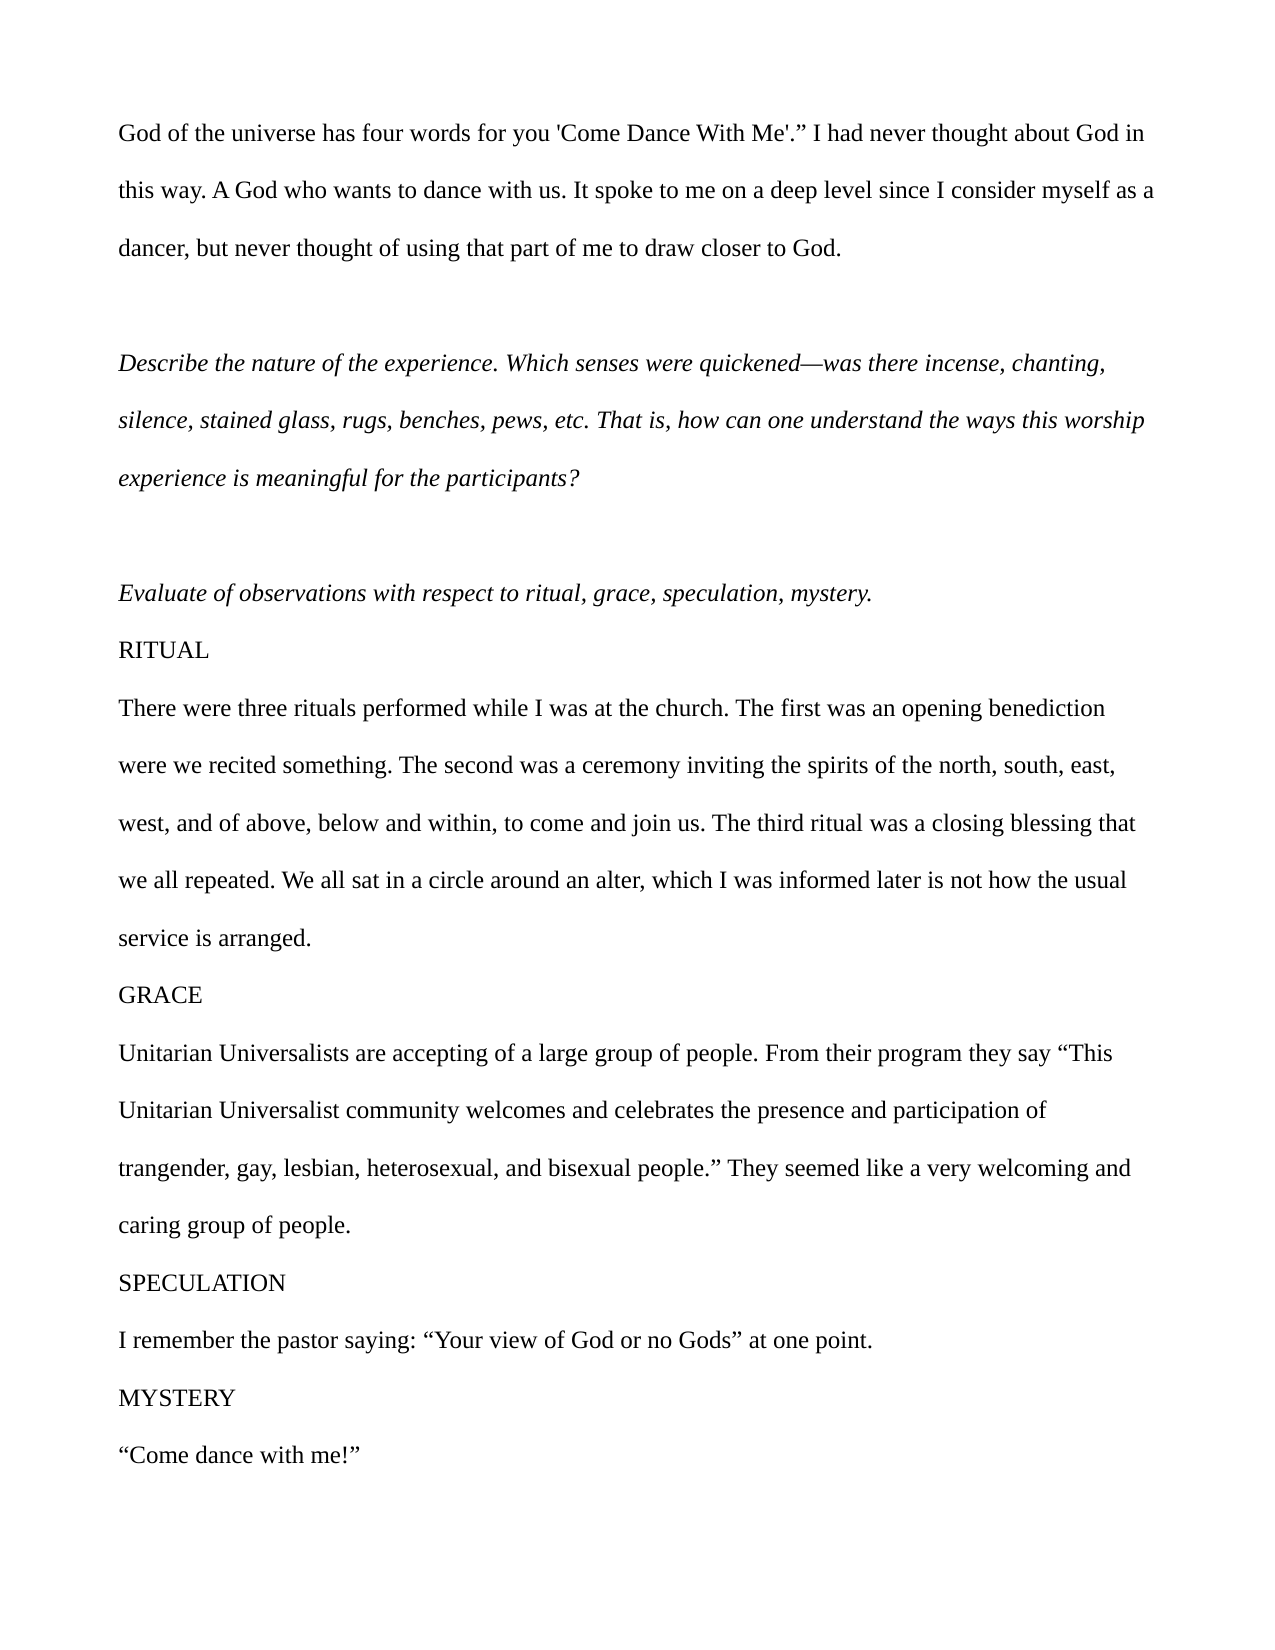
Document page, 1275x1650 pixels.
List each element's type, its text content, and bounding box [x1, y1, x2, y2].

text GRACE [118, 981, 1157, 1009]
text Describe the nature of the experience. Which senses were quickened—was there incense, chanting, silence, stained glass, rugs, benches, pews, etc. That is, how can one understand the ways this worship experience is meaningful for the participants? [118, 348, 1157, 492]
text There were three rituals performed while I was at the church. The first was an opening benediction were we recited something. The second was a ceremony inviting the spirits of the north, south, east, west, and of above, below and within, to come and join us. The third ritual was a closing blessing that we all repeated. We all sat in a circle around an alter, which I was informed later is not how the usual service is arranged. [118, 693, 1157, 952]
text MYSTERY [118, 1383, 1157, 1412]
text “Come dance with me!” [118, 1441, 1157, 1469]
text I remember the pastor saying: “Your view of God or no Gods” at one point. [118, 1326, 1157, 1354]
text Evaluate of observations with respect to ritual, grace, speculation, mystery. [118, 578, 1157, 607]
text SPECULATION [118, 1268, 1157, 1297]
text RITUAL [118, 636, 1157, 664]
text God of the universe has four words for you 'Come Dance With Me'.” I had never thought about God in this way. A God who wants to dance with us. It spoke to me on a deep level since I consider myself as a dancer, but never thought of using that part of me to draw closer to God. [118, 118, 1157, 262]
text Unitarian Universalists are accepting of a large group of people. From their program they say “This Unitarian Universalist community welcomes and celebrates the presence and participation of trangender, gay, lesbian, heterosexual, and bisexual people.” They seemed like a very welcoming and caring group of people. [118, 1038, 1157, 1239]
